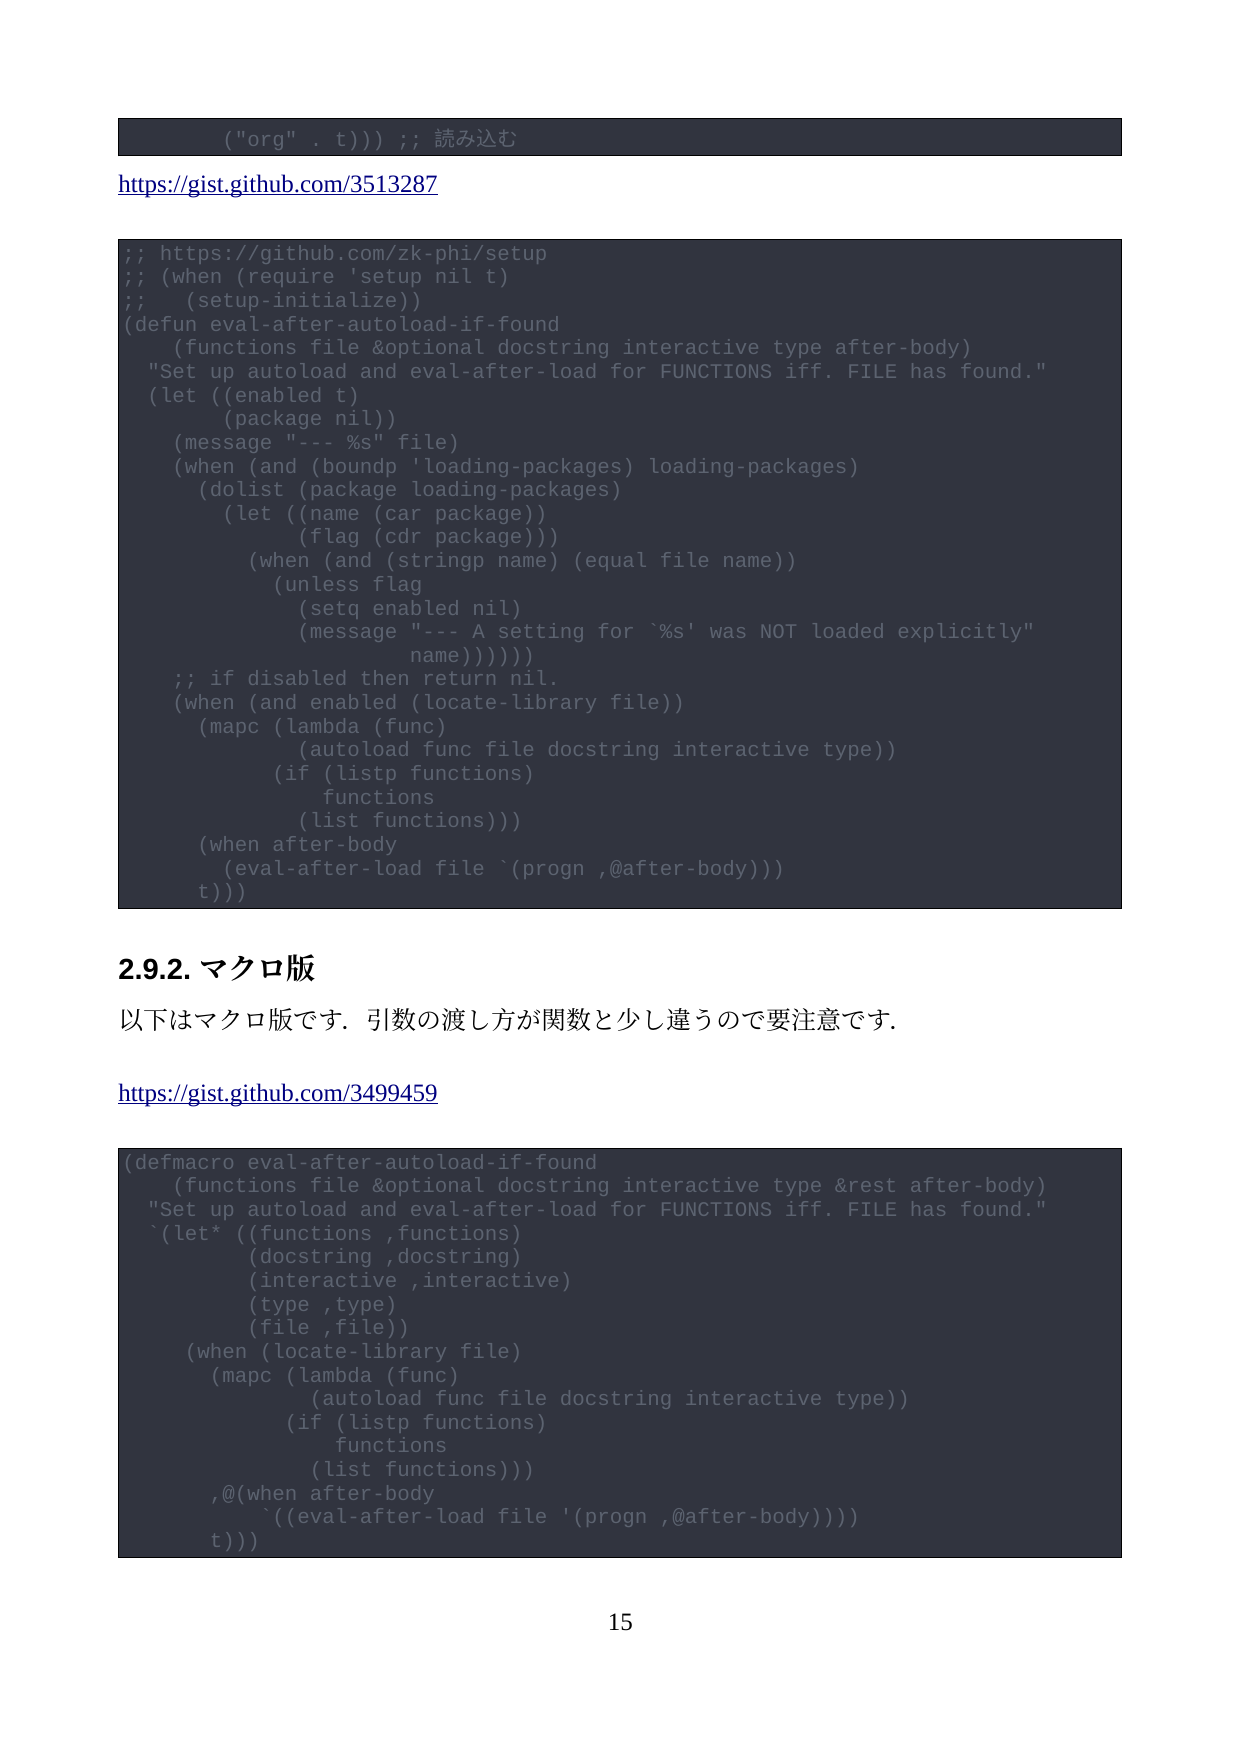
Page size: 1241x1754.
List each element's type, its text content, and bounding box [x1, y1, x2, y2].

text t))) [119, 877, 1121, 908]
text (let ((enabled t) [119, 381, 1121, 404]
text (list functions))) [119, 806, 1121, 830]
text (if (listp functions) [119, 759, 1121, 783]
text (if (listp functions) [119, 1408, 1121, 1432]
text (unless flag [119, 570, 1121, 593]
text ;; if disabled then return nil. [119, 664, 1121, 688]
text ;; (when (require 'setup nil t) [119, 262, 1121, 286]
text (file ,file)) [119, 1313, 1121, 1337]
text t))) [119, 1526, 1121, 1557]
text (when (and (stringp name) (equal file name)) [119, 546, 1121, 570]
text `(let* ((functions ,functions) [119, 1219, 1121, 1242]
subtitle マクロ版 [118, 946, 1122, 988]
text (when (and (boundp 'loading-packages) loading-packages) [119, 452, 1121, 475]
text ("org" . t))) ;; 読み込む [119, 119, 1121, 155]
text https://gist.github.com/3499459 [118, 1078, 1122, 1135]
text 以下はマクロ版です．引数の渡し方が関数と少し違うので要注意です． [118, 1001, 1122, 1065]
text https://gist.github.com/3513287 [118, 169, 1122, 226]
text (functions file &optional docstring interactive type &rest after-body) [119, 1171, 1121, 1195]
text (message "--- %s" file) [119, 428, 1121, 452]
text ;; (setup-initialize)) [119, 286, 1121, 310]
text (mapc (lambda (func) [119, 1361, 1121, 1384]
text (functions file &optional docstring interactive type after-body) [119, 333, 1121, 357]
text (interactive ,interactive) [119, 1266, 1121, 1290]
text (defmacro eval-after-autoload-if-found [119, 1149, 1121, 1171]
text name)))))) [119, 641, 1121, 664]
text (mapc (lambda (func) [119, 712, 1121, 735]
text ;; https://github.com/zk-phi/setup [119, 240, 1121, 262]
text functions [119, 1432, 1121, 1455]
text "Set up autoload and eval-after-load for FUNCTIONS iff. FILE has found." [119, 1195, 1121, 1219]
text (when (and enabled (locate-library file)) [119, 688, 1121, 712]
text (when after-body [119, 830, 1121, 854]
text (docstring ,docstring) [119, 1242, 1121, 1266]
text (dolist (package loading-packages) [119, 475, 1121, 499]
text (package nil)) [119, 404, 1121, 428]
text functions [119, 783, 1121, 806]
text (setq enabled nil) [119, 593, 1121, 617]
text (let ((name (car package)) [119, 499, 1121, 523]
text ,@(when after-body [119, 1479, 1121, 1502]
text (type ,type) [119, 1290, 1121, 1313]
text (eval-after-load file `(progn ,@after-body))) [119, 854, 1121, 877]
text `((eval-after-load file '(progn ,@after-body)))) [119, 1502, 1121, 1526]
text (list functions))) [119, 1455, 1121, 1479]
text (defun eval-after-autoload-if-found [119, 310, 1121, 333]
text (autoload func file docstring interactive type)) [119, 1384, 1121, 1408]
text "Set up autoload and eval-after-load for FUNCTIONS iff. FILE has found." [119, 357, 1121, 381]
text (when (locate-library file) [119, 1337, 1121, 1361]
text (autoload func file docstring interactive type)) [119, 735, 1121, 759]
text (flag (cdr package))) [119, 523, 1121, 546]
text (message "--- A setting for `%s' was NOT loaded explicitly" [119, 617, 1121, 641]
